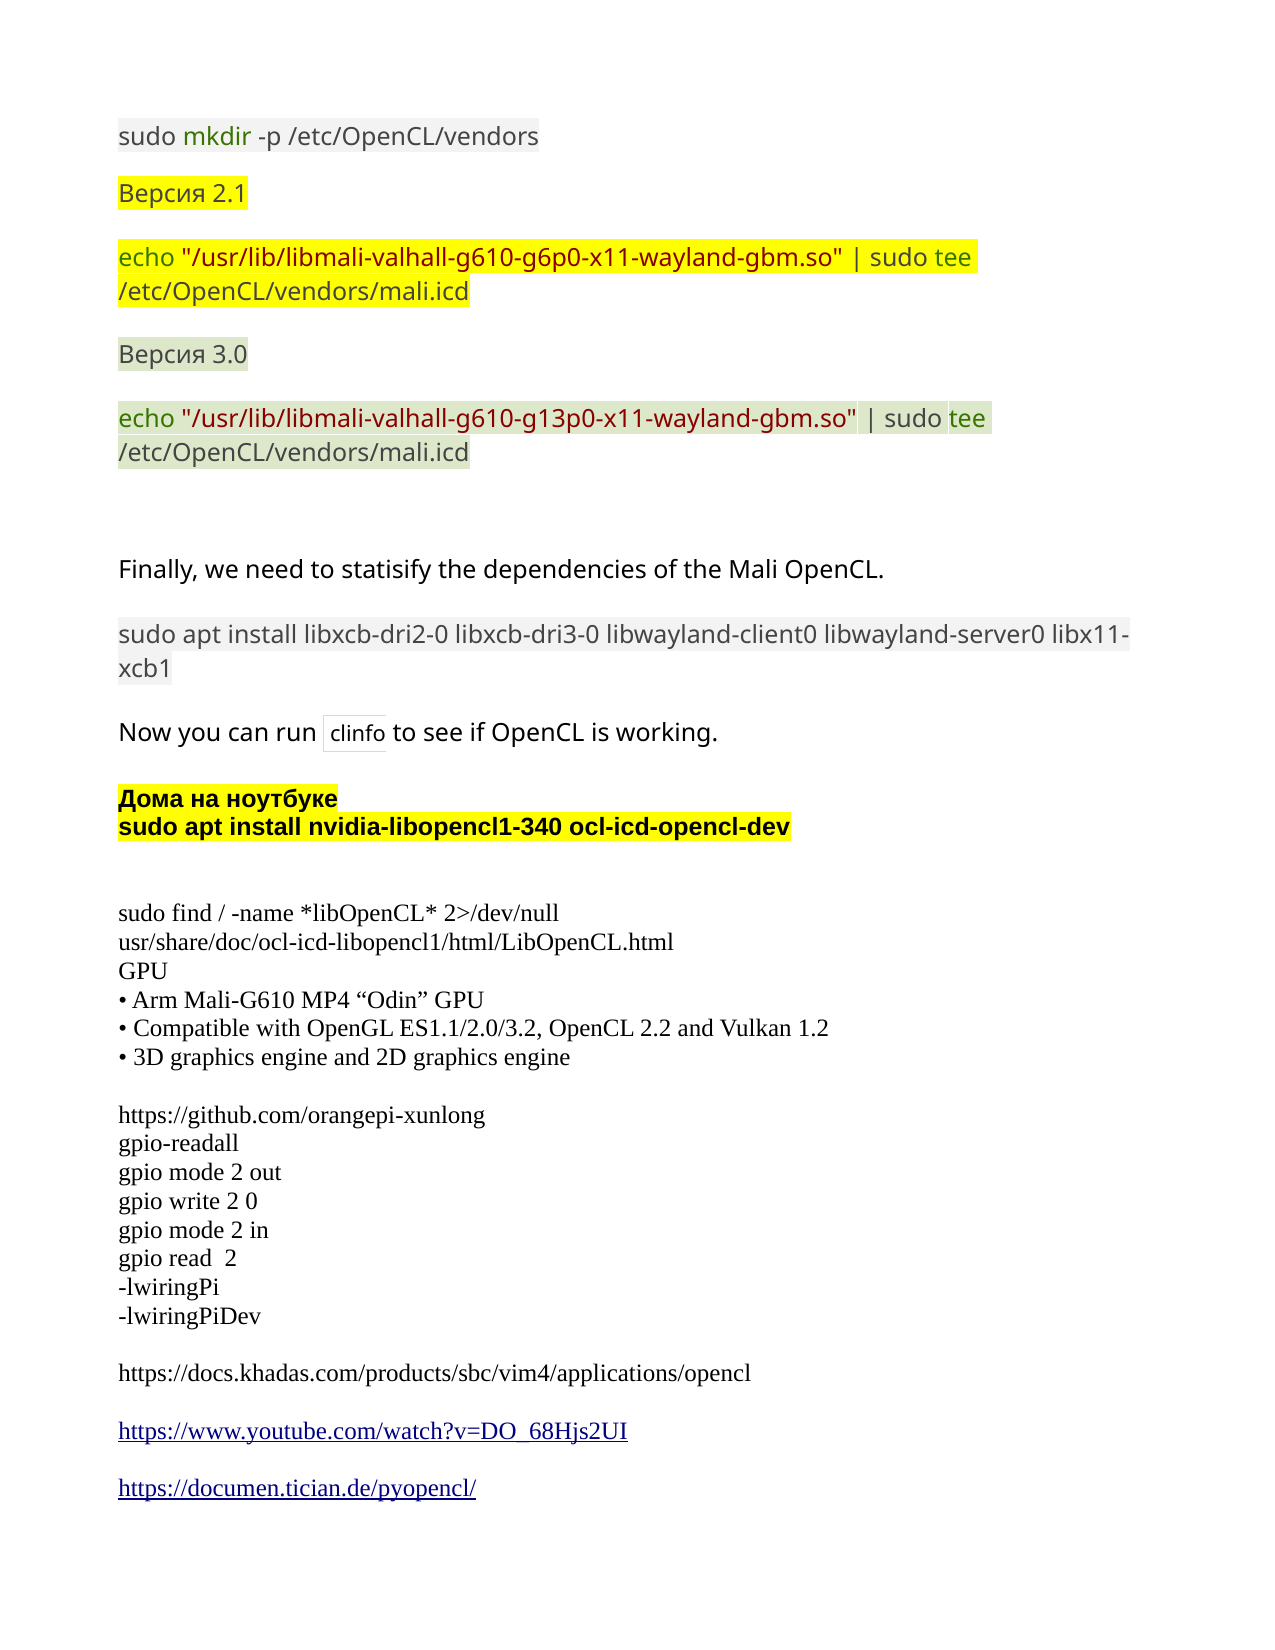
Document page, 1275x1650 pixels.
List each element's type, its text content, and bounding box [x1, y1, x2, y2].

text https://github.com/orangepi-xunlong [118, 1100, 1157, 1128]
text gpio write 2 0 [118, 1186, 1157, 1215]
text Версия 2.1 [118, 176, 1157, 210]
text sudo apt install libxcb-dri2-0 libxcb-dri3-0 libwayland-client0 libwayland-server0 libx11-xcb1 [118, 617, 1157, 685]
text sudo apt install nvidia-libopencl1-340 ocl-icd-opencl-dev [118, 812, 1157, 841]
text sudo mkdir -p /etc/OpenCL/vendors [118, 118, 1157, 152]
text • Compatible with OpenGL ES1.1/2.0/3.2, OpenCL 2.2 and Vulkan 1.2 [118, 1013, 1157, 1042]
text echo "/usr/lib/libmali-valhall-g610-g13p0-x11-wayland-gbm.so" | sudo tee /etc/OpenCL/vendors/mali.icd [118, 401, 1157, 469]
text Версия 3.0 [118, 337, 1157, 371]
text -lwiringPi [118, 1272, 1157, 1301]
text https://www.youtube.com/watch?v=DO_68Hjs2UI [118, 1416, 1157, 1445]
text sudo find / -name *libOpenCL* 2>/dev/null [118, 898, 1157, 927]
text • Arm Mali-G610 MP4 “Odin” GPU [118, 985, 1157, 1013]
text Finally, we need to statisify the dependencies of the Mali OpenCL. [118, 551, 1157, 585]
text Now you can run clinfo to see if OpenCL is working. [118, 714, 1157, 751]
text gpio mode 2 out [118, 1157, 1157, 1186]
text -lwiringPiDev [118, 1301, 1157, 1330]
text gpio read 2 [118, 1243, 1157, 1272]
text GPU [118, 956, 1157, 985]
text gpio mode 2 in [118, 1215, 1157, 1243]
text Дома на ноутбуке [118, 783, 1157, 812]
text usr/share/doc/ocl-icd-libopencl1/html/LibOpenCL.html [118, 927, 1157, 956]
text echo "/usr/lib/libmali-valhall-g610-g6p0-x11-wayland-gbm.so" | sudo tee /etc/OpenCL/vendors/mali.icd [118, 239, 1157, 307]
text gpio-readall [118, 1128, 1157, 1157]
text https://docs.khadas.com/products/sbc/vim4/applications/opencl [118, 1358, 1157, 1387]
text https://documen.tician.de/pyopencl/ [118, 1473, 1157, 1502]
text • 3D graphics engine and 2D graphics engine [118, 1042, 1157, 1071]
